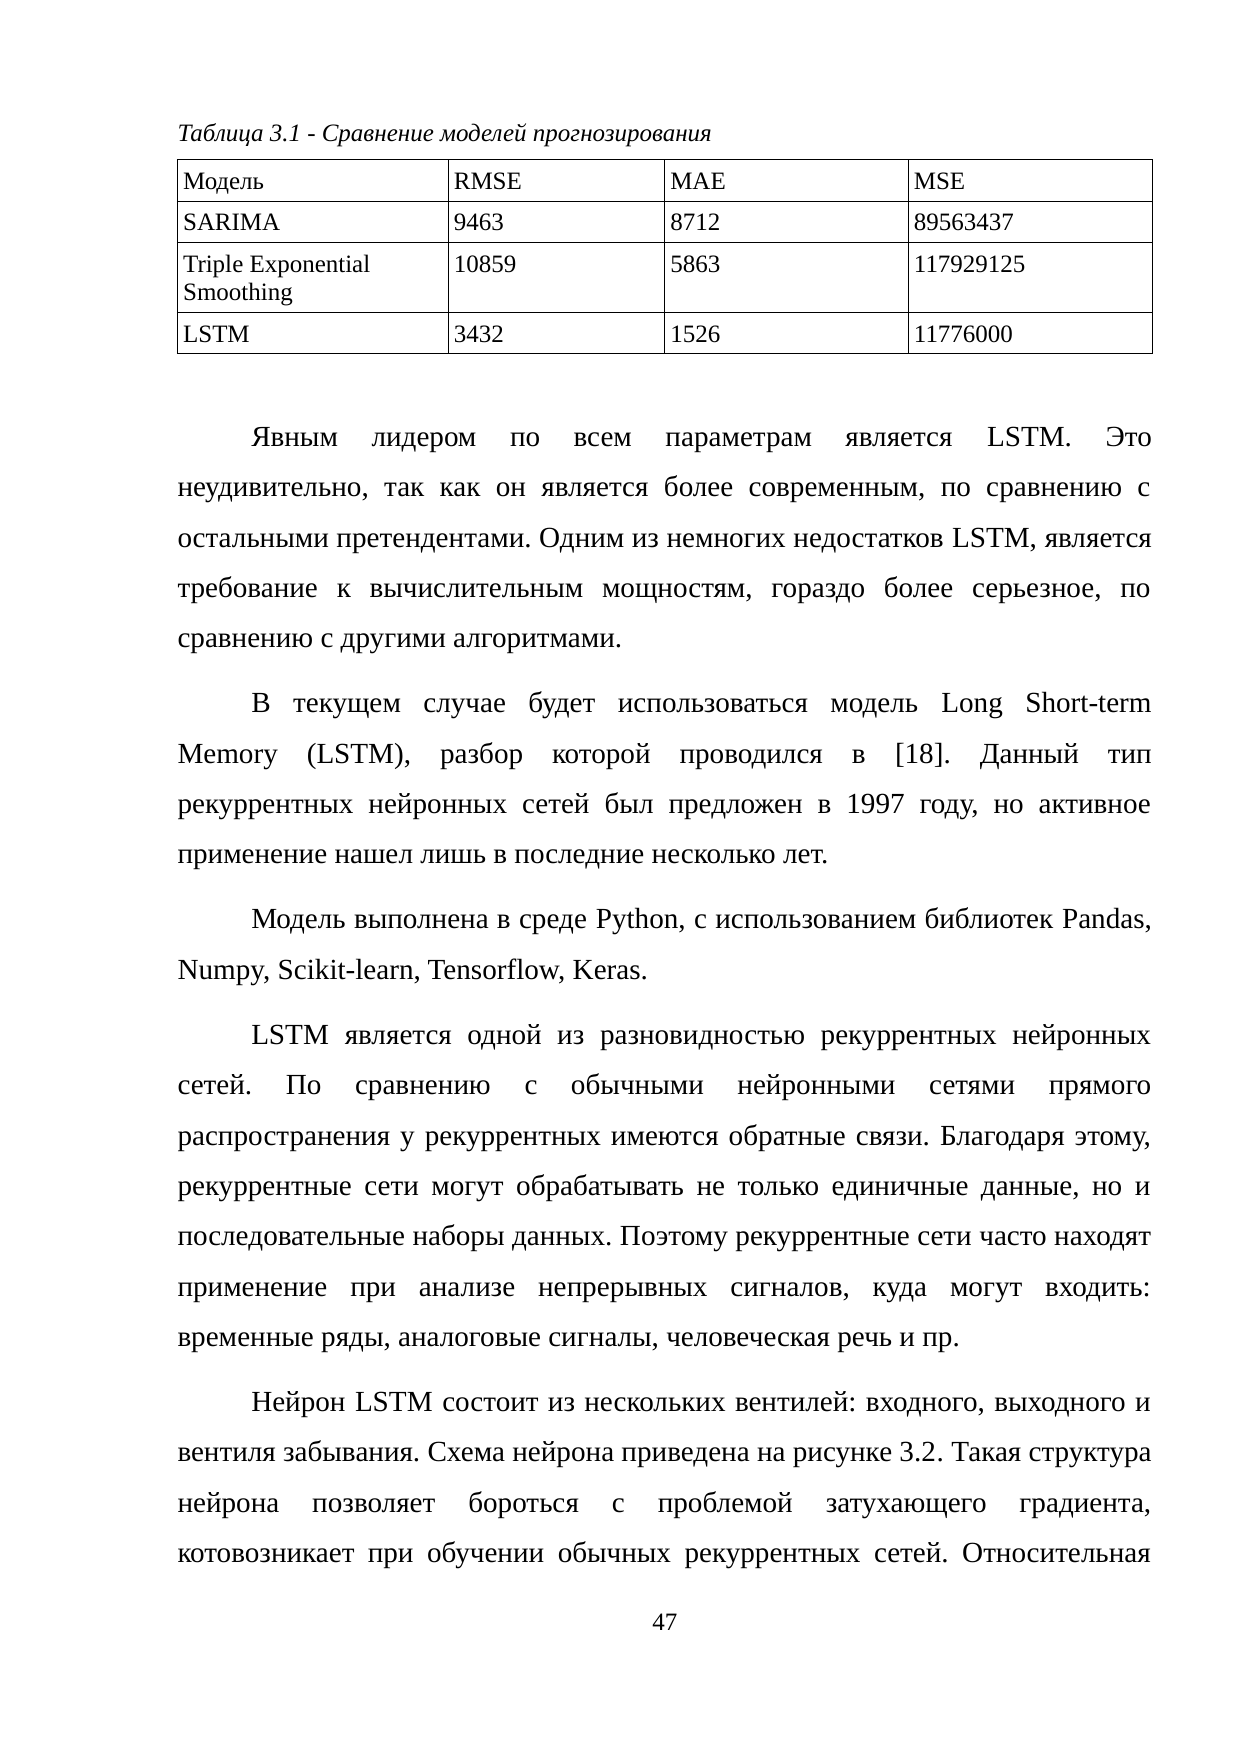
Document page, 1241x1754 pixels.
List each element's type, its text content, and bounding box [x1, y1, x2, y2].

table_cell 117929125 [909, 243, 1152, 312]
text LSTM является одной из разновидностью рекуррентных нейронных сетей. По сравнению с обычными нейронными сетями прямого распространения у рекуррентных имеются обратные связи. Благодаря этому, рекуррентные сети могут обрабатывать не только единичные данные, но и последовательные наборы данных. Поэтому рекуррентные сети часто находят применение при анализе непрерывных сигналов, куда могут входить: временные ряды, аналоговые сигналы, человеческая речь и пр. [177, 1017, 1152, 1352]
table_header Модель [178, 160, 448, 201]
table_cell 8712 [665, 202, 908, 242]
table_header RMSE [449, 160, 664, 201]
table_cell LSTM [178, 313, 448, 353]
table_cell 3432 [449, 313, 664, 353]
table_header MSE [909, 160, 1152, 201]
text Нейрон LSTM состоит из нескольких вентилей: входного, выходного и вентиля забывания. Схема нейрона приведена на рисунке 3.2. Такая структура нейрона позволяет бороться с проблемой затухающего градиента, котовозникает при обучении обычных рекуррентных сетей. Относительная [177, 1384, 1152, 1568]
table_cell 89563437 [909, 202, 1152, 242]
table_header MAE [665, 160, 908, 201]
text Таблица 3.1 - Сравнение моделей прогнозирования [177, 118, 1152, 147]
text Модель выполнена в среде Python, с использованием библиотек Pandas, Numpy, Scikit-learn, Tensorflow, Keras. [177, 902, 1152, 986]
table_cell 10859 [449, 243, 664, 312]
text В текущем случае будет использоваться модель Long Short-term Memory (LSTM), разбор которой проводился в [18]. Данный тип рекуррентных нейронных сетей был предложен в 1997 году, но активное применение нашел лишь в последние несколько лет. [177, 686, 1152, 870]
table_cell SARIMA [178, 202, 448, 242]
text Явным лидером по всем параметрам является LSTM. Это неудивительно, так как он является более современным, по сравнению с остальными претендентами. Одним из немногих недостатков LSTM, является требование к вычислительным мощностям, гораздо более серьезное, по сравнению с другими алгоритмами. [177, 419, 1152, 654]
table_cell 11776000 [909, 313, 1152, 353]
table_cell 9463 [449, 202, 664, 242]
table_cell Triple Exponential Smoothing [178, 243, 448, 312]
table_cell 5863 [665, 243, 908, 312]
table_cell 1526 [665, 313, 908, 353]
